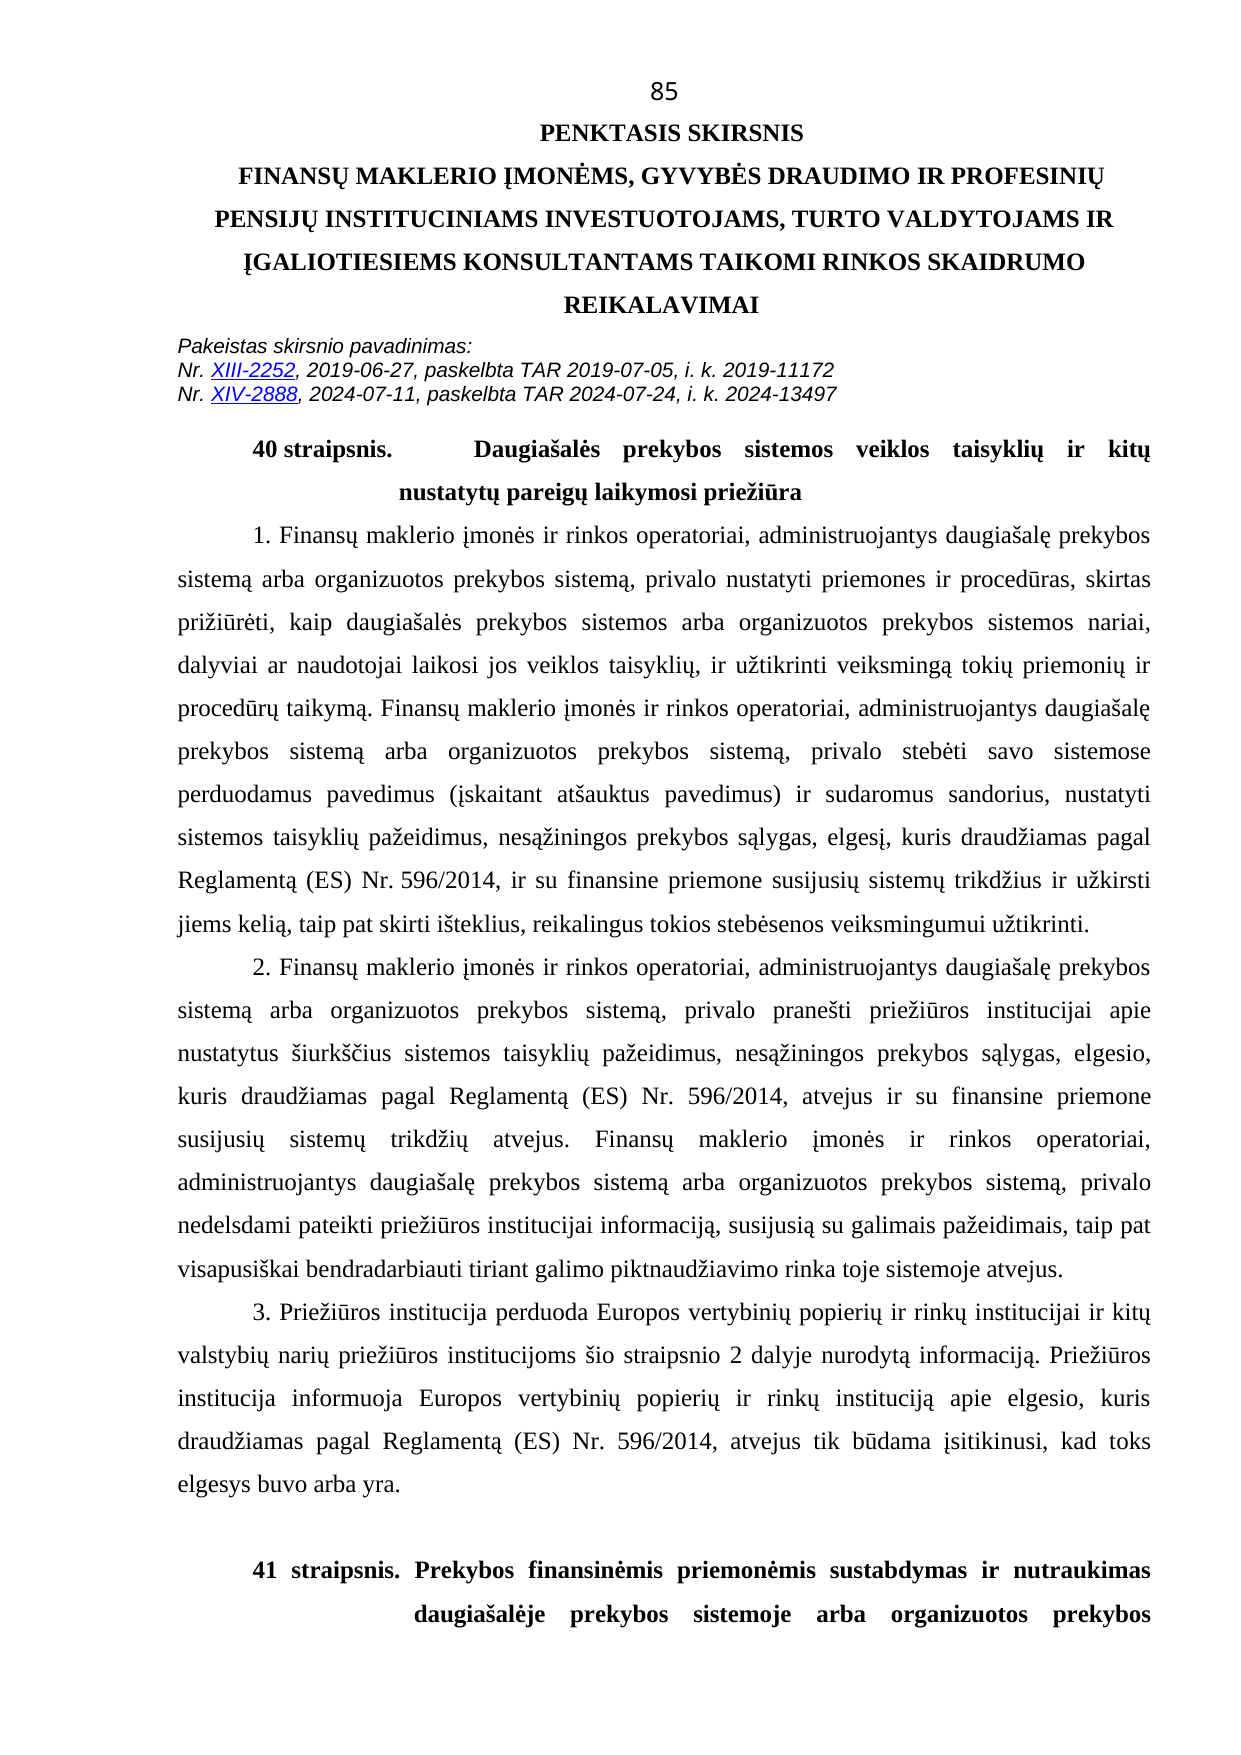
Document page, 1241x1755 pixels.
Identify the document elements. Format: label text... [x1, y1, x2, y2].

text 2. Finansų maklerio įmonės ir rinkos operatoriai, administruojantys daugiašalę prekybos sistemą arba organizuotos prekybos sistemą, privalo pranešti priežiūros institucijai apie nustatytus šiurkščius sistemos taisyklių pažeidimus, nesąžiningos prekybos sąlygas, elgesio, kuris draudžiamas pagal Reglamentą (ES) Nr. 596/2014, atvejus ir su finansine priemone susijusių sistemų trikdžių atvejus. Finansų maklerio įmonės ir rinkos operatoriai, administruojantys daugiašalę prekybos sistemą arba organizuotos prekybos sistemą, privalo nedelsdami pateikti priežiūros institucijai informaciją, susijusią su galimais pažeidimais, taip pat visapusiškai bendradarbiauti tiriant galimo piktnaudžiavimo rinka toje sistemoje atvejus. [177, 952, 1152, 1282]
text FINANSŲ MAKLERIO ĮMONĖMS, GYVYBĖS DRAUDIMO IR PROFESINIŲ PENSIJŲ INSTITUCINIAMS INVESTUOTOJAMS, TURTO VALDYTOJAMS IR ĮGALIOTIESIEMS KONSULTANTAMS TAIKOMI RINKOS SKAIDRUMO REIKALAVIMAI [177, 161, 1152, 319]
text Nr. XIV-2888, 2024-07-11, paskelbta TAR 2024-07-24, i. k. 2024-13497 [177, 382, 1152, 406]
text 3. Priežiūros institucija perduoda Europos vertybinių popierių ir rinkų institucijai ir kitų valstybių narių priežiūros institucijoms šio straipsnio 2 dalyje nurodytą informaciją. Priežiūros institucija informuoja Europos vertybinių popierių ir rinkų instituciją apie elgesio, kuris draudžiamas pagal Reglamentą (ES) Nr. 596/2014, atvejus tik būdama įsitikinusi, kad toks elgesys buvo arba yra. [177, 1297, 1152, 1498]
text 1. Finansų maklerio įmonės ir rinkos operatoriai, administruojantys daugiašalę prekybos sistemą arba organizuotos prekybos sistemą, privalo nustatyti priemones ir procedūras, skirtas prižiūrėti, kaip daugiašalės prekybos sistemos arba organizuotos prekybos sistemos nariai, dalyviai ar naudotojai laikosi jos veiklos taisyklių, ir užtikrinti veiksmingą tokių priemonių ir procedūrų taikymą. Finansų maklerio įmonės ir rinkos operatoriai, administruojantys daugiašalę prekybos sistemą arba organizuotos prekybos sistemą, privalo stebėti savo sistemose perduodamus pavedimus (įskaitant atšauktus pavedimus) ir sudaromus sandorius, nustatyti sistemos taisyklių pažeidimus, nesąžiningos prekybos sąlygas, elgesį, kuris draudžiamas pagal Reglamentą (ES) Nr. 596/2014, ir su finansine priemone susijusių sistemų trikdžius ir užkirsti jiems kelią, taip pat skirti išteklius, reikalingus tokios stebėsenos veiksmingumui užtikrinti. [177, 521, 1152, 937]
text Pakeistas skirsnio pavadinimas: [177, 334, 1152, 358]
text PENKTASIS SKIRSNIS [177, 118, 1152, 147]
text 40 straipsnis. Daugiašalės prekybos sistemos veiklos taisyklių ir kitų nustatytų pareigų laikymosi priežiūra [252, 434, 1152, 506]
text 41 straipsnis. Prekybos finansinėmis priemonėmis sustabdymas ir nutraukimas daugiašalėje prekybos sistemoje arba organizuotos prekybos [252, 1556, 1152, 1627]
text Nr. XIII-2252, 2019-06-27, paskelbta TAR 2019-07-05, i. k. 2019-11172 [177, 358, 1152, 382]
